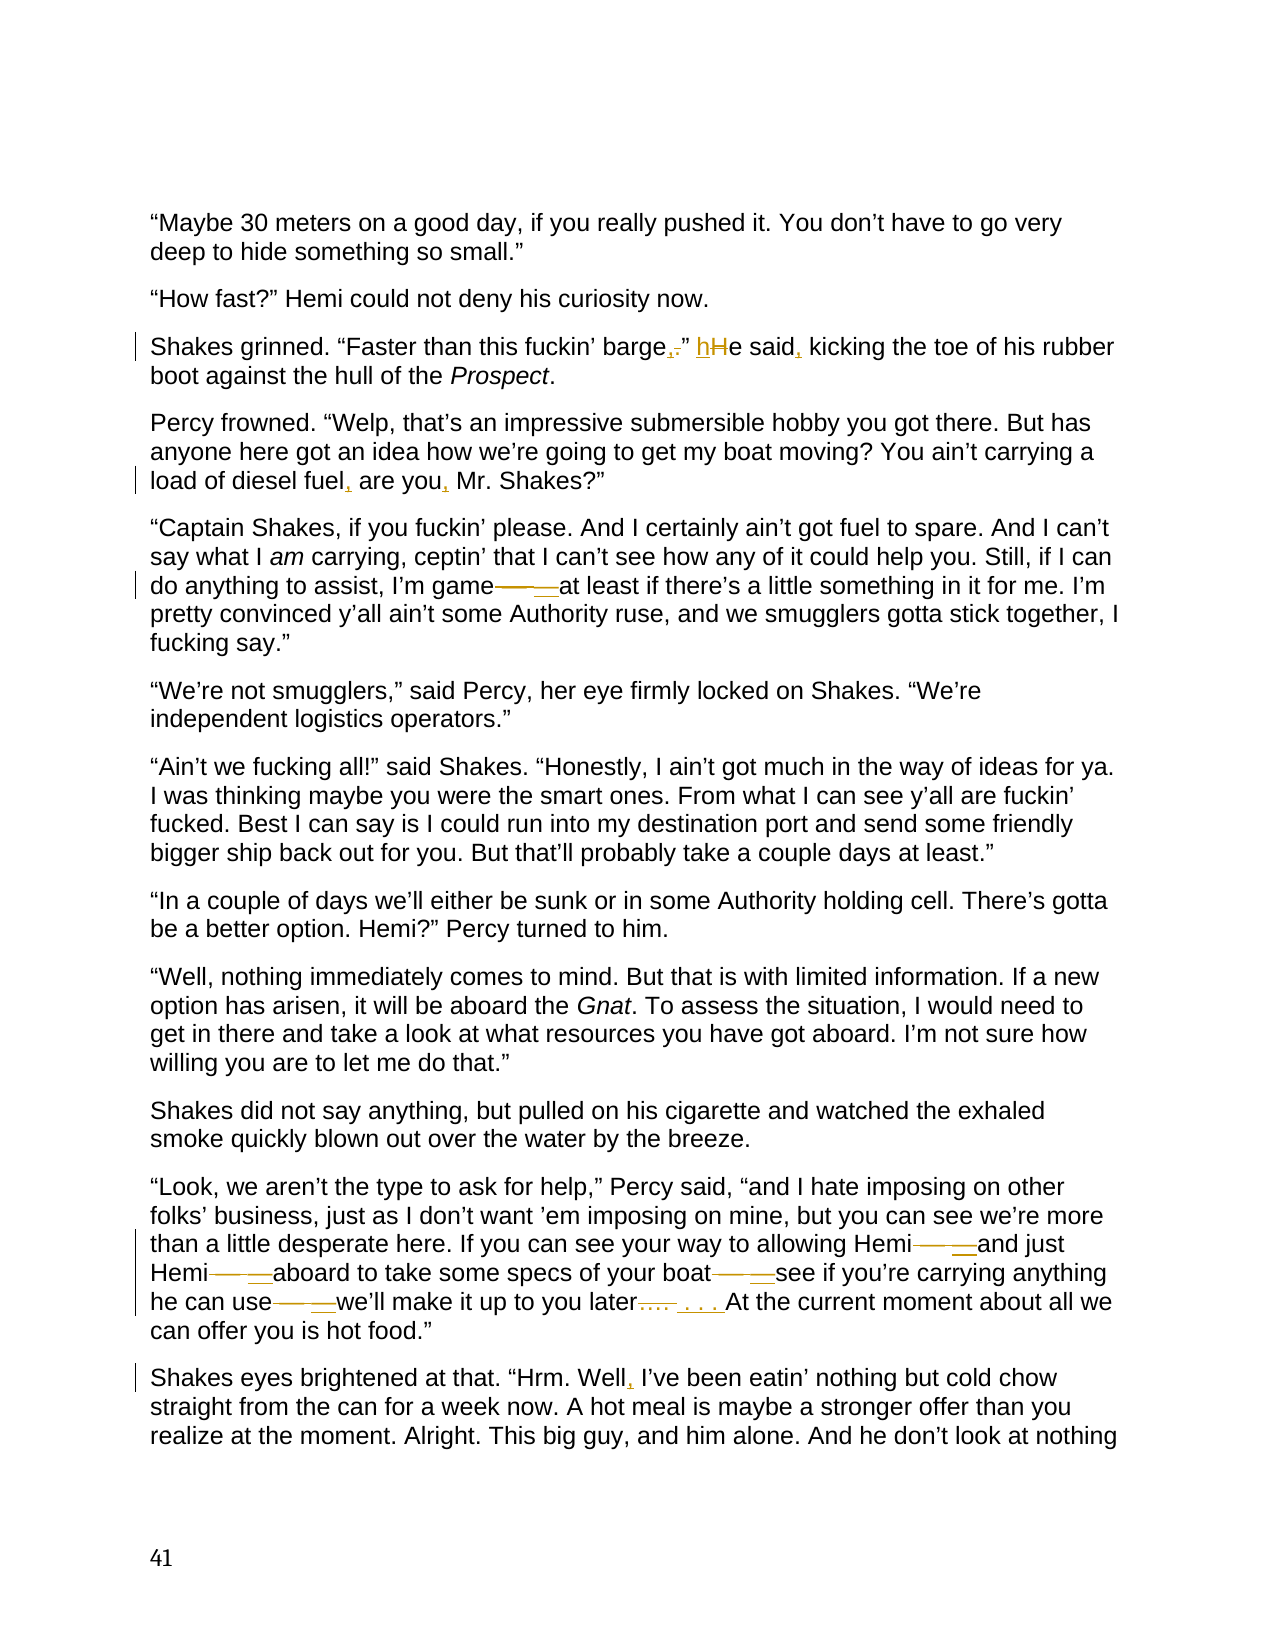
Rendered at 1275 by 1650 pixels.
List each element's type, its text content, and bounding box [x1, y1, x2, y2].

text Percy frowned. “Welp, that’s an impressive submersible hobby you got there. But has anyone here got an idea how we’re going to get my boat moving? You ain’t carrying a load of diesel fuel, are you, Mr. Shakes?” [150, 408, 1125, 494]
text Shakes did not say anything, but pulled on his cigarette and watched the exhaled smoke quickly blown out over the water by the breeze. [150, 1096, 1125, 1153]
text “How fast?” Hemi could not deny his curiosity now. [150, 284, 1125, 313]
text Shakes grinned. “Faster than this fuckin’ barge,” he said, kicking the toe of his rubber boot against the hull of the Prospect. [150, 332, 1125, 389]
text Shakes eyes brightened at that. “Hrm. Well, I’ve been eatin’ nothing but cold chow straight from the can for a week now. A hot meal is maybe a stronger offer than you realize at the moment. Alright. This big guy, and him alone. And he don’t look at nothing [150, 1363, 1125, 1449]
text “Maybe 30 meters on a good day, if you really pushed it. You don’t have to go very deep to hide something so small.” [150, 208, 1125, 266]
text “Well, nothing immediately comes to mind. But that is with limited information. If a new option has arisen, it will be aboard the Gnat. To assess the situation, I would need to get in there and take a look at what resources you have got aboard. I’m not sure how willing you are to let me do that.” [150, 962, 1125, 1077]
text “Captain Shakes, if you fuckin’ please. And I certainly ain’t got fuel to spare. And I can’t say what I am carrying, ceptin’ that I can’t see how any of it could help you. Still, if I can do anything to assist, I’m game—at least if there’s a little something in it for me. I’m pretty convinced y’all ain’t some Authority ruse, and we smugglers gotta stick together, I fucking say.” [150, 513, 1125, 657]
text “We’re not smugglers,” said Percy, her eye firmly locked on Shakes. “We’re independent logistics operators.” [150, 676, 1125, 733]
text “Ain’t we fucking all!” said Shakes. “Honestly, I ain’t got much in the way of ideas for ya. I was thinking maybe you were the smart ones. From what I can see y’all are fuckin’ fucked. Best I can say is I could run into my destination port and send some friendly bigger ship back out for you. But that’ll probably take a couple days at least.” [150, 752, 1125, 867]
text “Look, we aren’t the type to ask for help,” Percy said, “and I hate imposing on other folks’ business, just as I don’t want ’em imposing on mine, but you can see we’re more than a little desperate here. If you can see your way to allowing Hemi—and just Hemi—aboard to take some specs of your boat—see if you’re carrying anything he can use—we’ll make it up to you later . . . At the current moment about all we can offer you is hot food.” [150, 1172, 1125, 1344]
text “In a couple of days we’ll either be sunk or in some Authority holding cell. There’s gotta be a better option. Hemi?” Percy turned to him. [150, 886, 1125, 943]
